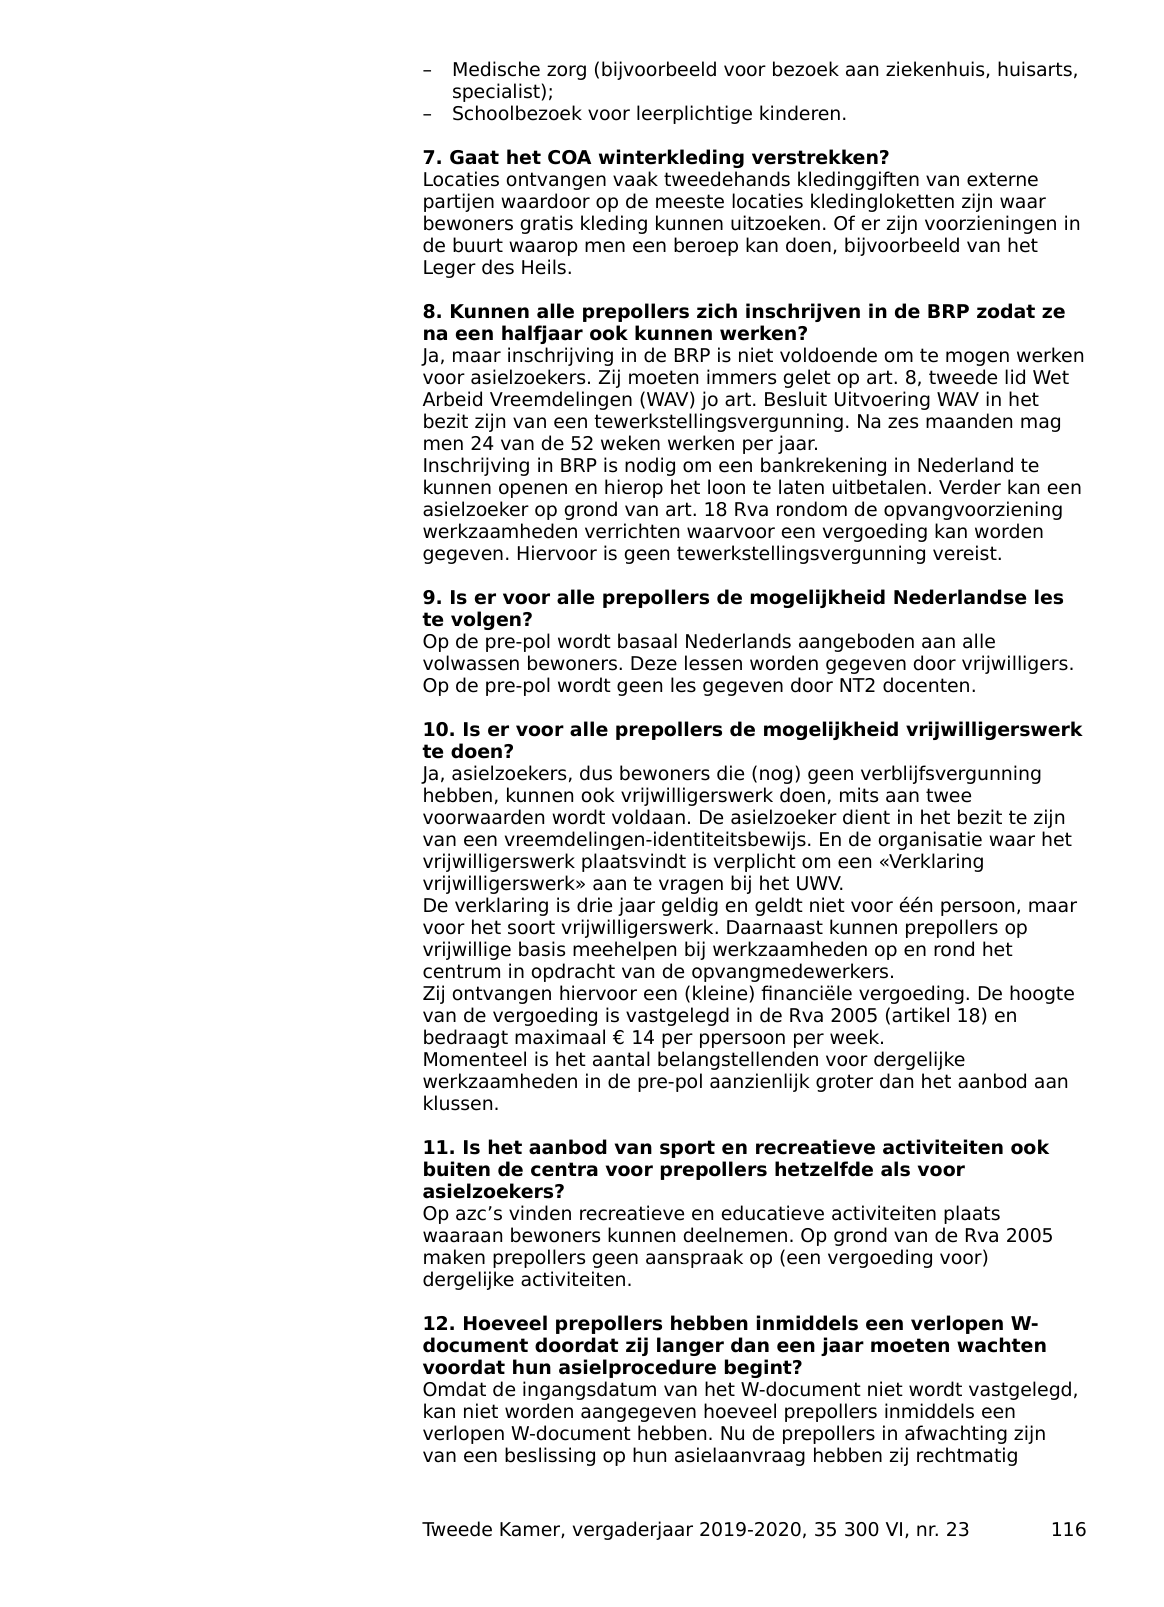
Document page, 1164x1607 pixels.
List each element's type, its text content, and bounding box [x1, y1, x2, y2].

text Op de pre-pol wordt basaal Nederlands aangeboden aan alle volwassen bewoners. Deze lessen worden gegeven door vrijwilligers. Op de pre-pol wordt geen les gegeven door NT2 docenten. [422, 631, 1087, 697]
text Ja, maar inschrijving in de BRP is niet voldoende om te mogen werken voor asielzoekers. Zij moeten immers gelet op art. 8, tweede lid Wet Arbeid Vreemdelingen (WAV) jo art. Besluit Uitvoering WAV in het bezit zijn van een tewerkstellingsvergunning. Na zes maanden mag men 24 van de 52 weken werken per jaar. [422, 345, 1087, 455]
text – Medische zorg (bijvoorbeeld voor bezoek aan ziekenhuis, huisarts, specialist); [422, 59, 1087, 103]
text Ja, asielzoekers, dus bewoners die (nog) geen verblijfsvergunning hebben, kunnen ook vrijwilligerswerk doen, mits aan twee voorwaarden wordt voldaan. De asielzoeker dient in het bezit te zijn van een vreemdelingen-identiteitsbewijs. En de organisatie waar het vrijwilligerswerk plaatsvindt is verplicht om een «Verklaring vrijwilligerswerk» aan te vragen bij het UWV. [422, 763, 1087, 895]
text 7. Gaat het COA winterkleding verstrekken? [422, 147, 1087, 169]
text De verklaring is drie jaar geldig en geldt niet voor één persoon, maar voor het soort vrijwilligerswerk. Daarnaast kunnen prepollers op vrijwillige basis meehelpen bij werkzaamheden op en rond het centrum in opdracht van de opvangmedewerkers. [422, 895, 1087, 983]
text Locaties ontvangen vaak tweedehands kledinggiften van externe partijen waardoor op de meeste locaties kledingloketten zijn waar bewoners gratis kleding kunnen uitzoeken. Of er zijn voorzieningen in de buurt waarop men een beroep kan doen, bijvoorbeeld van het Leger des Heils. [422, 169, 1087, 279]
text Momenteel is het aantal belangstellenden voor dergelijke werkzaamheden in de pre-pol aanzienlijk groter dan het aanbod aan klussen. [422, 1049, 1087, 1115]
text 12. Hoeveel prepollers hebben inmiddels een verlopen W-document doordat zij langer dan een jaar moeten wachten voordat hun asielprocedure begint? [422, 1313, 1087, 1379]
text 9. Is er voor alle prepollers de mogelijkheid Nederlandse les te volgen? [422, 587, 1087, 631]
text 10. Is er voor alle prepollers de mogelijkheid vrijwilligerswerk te doen? [422, 719, 1087, 763]
text – Schoolbezoek voor leerplichtige kinderen. [422, 103, 1087, 125]
text Op azc’s vinden recreatieve en educatieve activiteiten plaats waaraan bewoners kunnen deelnemen. Op grond van de Rva 2005 maken prepollers geen aanspraak op (een vergoeding voor) dergelijke activiteiten. [422, 1203, 1087, 1291]
text 8. Kunnen alle prepollers zich inschrijven in de BRP zodat ze na een halfjaar ook kunnen werken? [422, 301, 1087, 345]
text 11. Is het aanbod van sport en recreatieve activiteiten ook buiten de centra voor prepollers hetzelfde als voor asielzoekers? [422, 1137, 1087, 1203]
text Inschrijving in BRP is nodig om een bankrekening in Nederland te kunnen openen en hierop het loon te laten uitbetalen. Verder kan een asielzoeker op grond van art. 18 Rva rondom de opvangvoorziening werkzaamheden verrichten waarvoor een vergoeding kan worden gegeven. Hiervoor is geen tewerkstellingsvergunning vereist. [422, 455, 1087, 565]
text Omdat de ingangsdatum van het W-document niet wordt vastgelegd, kan niet worden aangegeven hoeveel prepollers inmiddels een verlopen W-document hebben. Nu de prepollers in afwachting zijn van een beslissing op hun asielaanvraag hebben zij rechtmatig [422, 1379, 1087, 1467]
text Zij ontvangen hiervoor een (kleine) financiële vergoeding. De hoogte van de vergoeding is vastgelegd in de Rva 2005 (artikel 18) en bedraagt maximaal € 14 per ppersoon per week. [422, 983, 1087, 1049]
